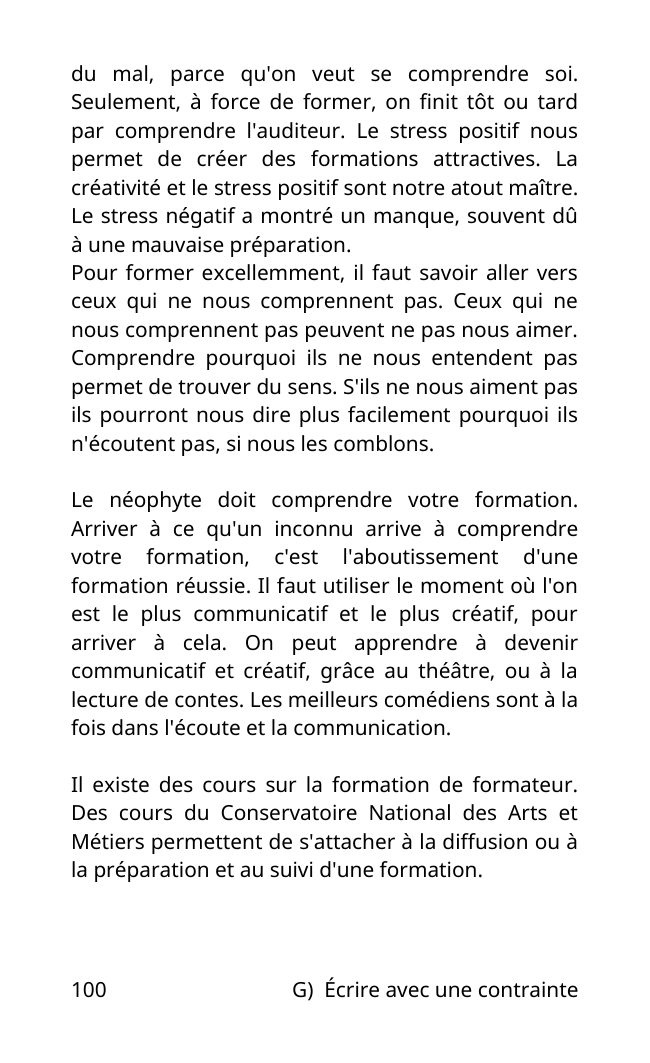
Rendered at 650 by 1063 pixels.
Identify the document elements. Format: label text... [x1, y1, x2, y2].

text Pour former excellemment, il faut savoir aller vers ceux qui ne nous comprennent pas. Ceux qui ne nous comprennent pas peuvent ne pas nous aimer. Comprendre pourquoi ils ne nous entendent pas permet de trouver du sens. S'ils ne nous aiment pas ils pourront nous dire plus facilement pourquoi ils n'écoutent pas, si nous les comblons. [71, 258, 579, 457]
text Il existe des cours sur la formation de formateur. Des cours du Conservatoire National des Arts et Métiers permettent de s'attacher à la diffusion ou à la préparation et au suivi d'une formation. [71, 770, 579, 884]
text Le néophyte doit comprendre votre formation. Arriver à ce qu'un inconnu arrive à comprendre votre formation, c'est l'aboutissement d'une formation réussie. Il faut utiliser le moment où l'on est le plus communicatif et le plus créatif, pour arriver à cela. On peut apprendre à devenir communicatif et créatif, grâce au théâtre, ou à la lecture de contes. Les meilleurs comédiens sont à la fois dans l'écoute et la communication. [71, 486, 579, 742]
text du mal, parce qu'on veut se comprendre soi. Seulement, à force de former, on finit tôt ou tard par comprendre l'auditeur. Le stress positif nous permet de créer des formations attractives. La créativité et le stress positif sont notre atout maître. Le stress négatif a montré un manque, souvent dû à une mauvaise préparation. [71, 59, 579, 258]
